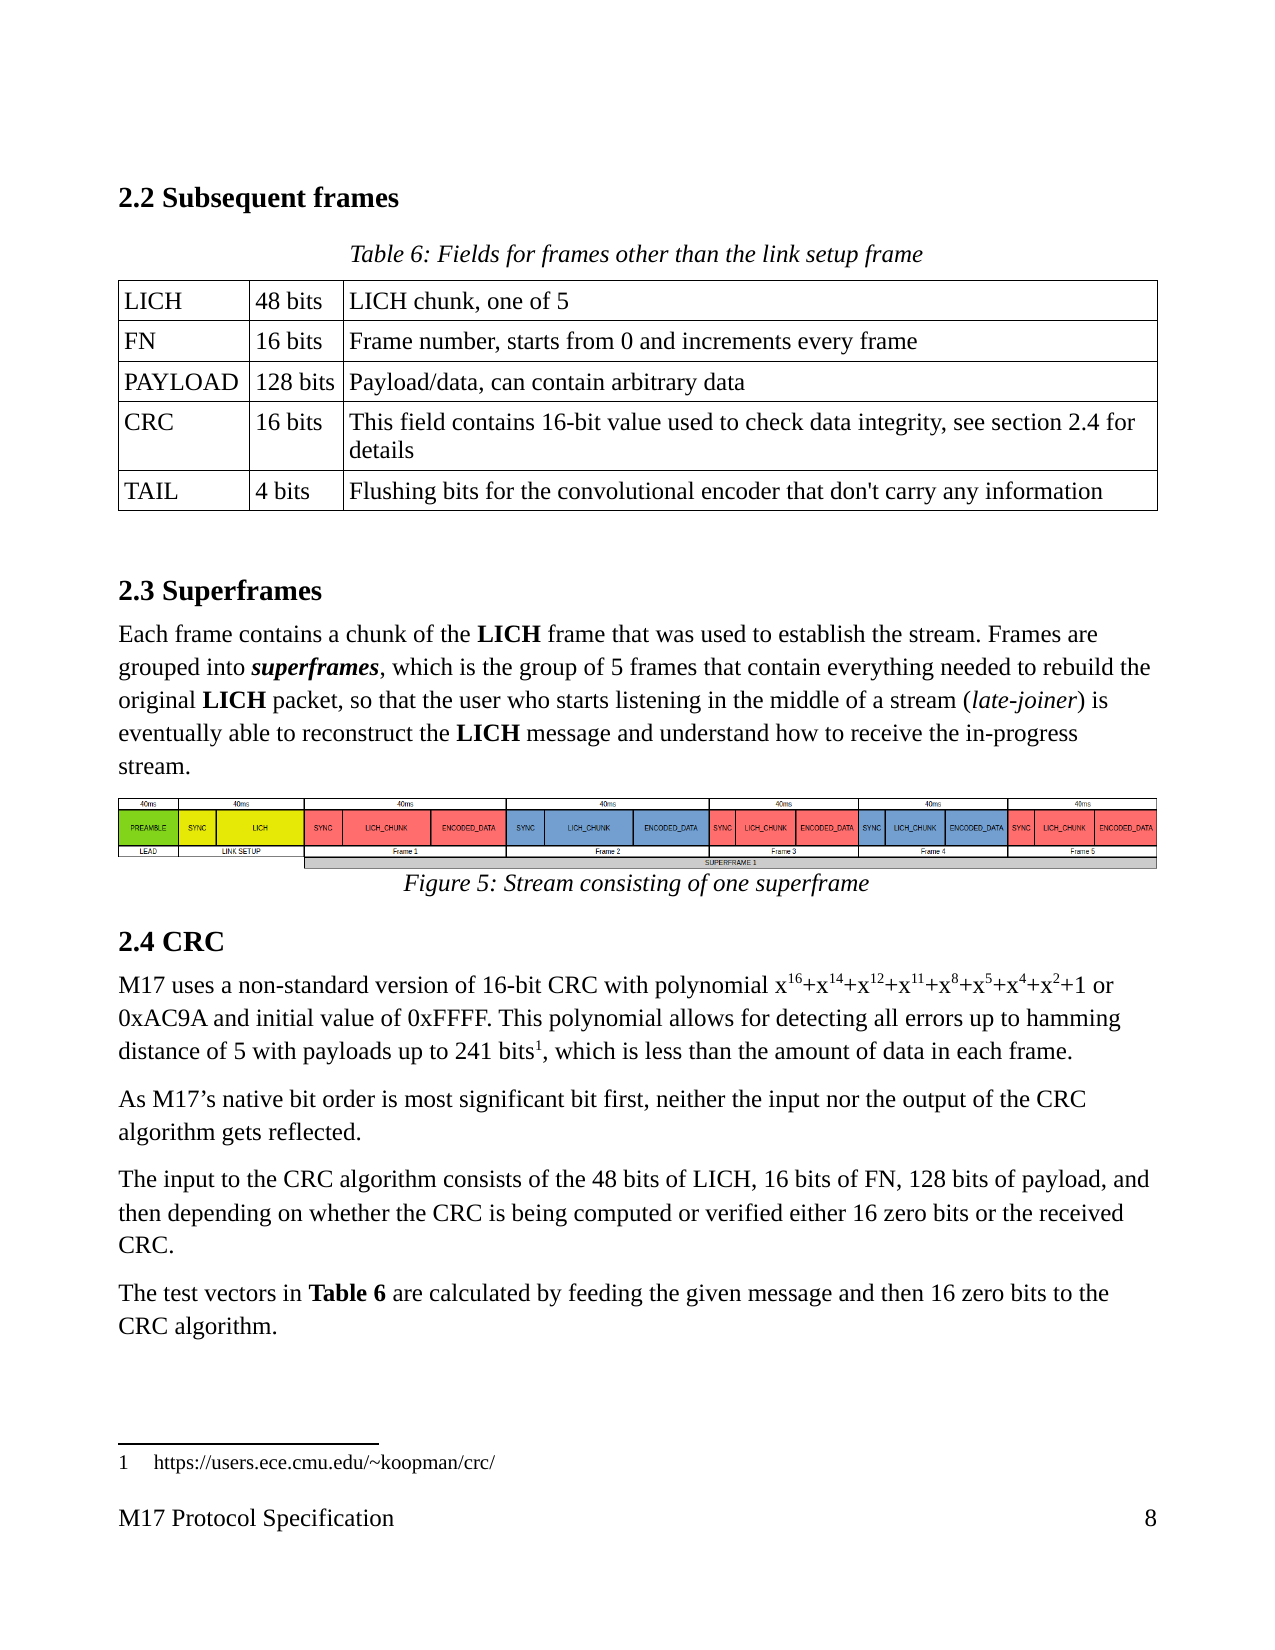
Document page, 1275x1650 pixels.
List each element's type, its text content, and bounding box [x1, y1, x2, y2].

subtitle 2.4 CRC [118, 924, 1157, 958]
subtitle 2.2 Subsequent frames [118, 180, 1157, 214]
table_header LICH chunk, one of 5 [344, 281, 1157, 320]
text The input to the CRC algorithm consists of the 48 bits of LICH, 16 bits of FN, 128 bits of payload, and then depending on whether the CRC is being computed or verified either 16 zero bits or the received CRC. [118, 1164, 1157, 1259]
table_cell 16 bits [250, 321, 343, 361]
table_cell Frame number, starts from 0 and increments every frame [344, 321, 1157, 361]
table_header LICH [119, 281, 249, 320]
table_cell CRC [119, 402, 249, 470]
text Figure 5: Stream consisting of one superframe [118, 869, 1157, 897]
table_cell PAYLOAD [119, 362, 249, 401]
text Table 6: Fields for frames other than the link setup frame [118, 239, 1157, 268]
text https://users.ece.cmu.edu/~koopman/crc/ [118, 1449, 1157, 1474]
table_cell TAIL [119, 471, 249, 510]
table_cell Payload/data, can contain arbitrary data [344, 362, 1157, 401]
table_cell FN [119, 321, 249, 361]
text The test vectors in Table 6 are calculated by feeding the given message and then 16 zero bits to the CRC algorithm. [118, 1278, 1157, 1340]
table_cell 16 bits [250, 402, 343, 470]
table_cell 4 bits [250, 471, 343, 510]
table_cell 128 bits [250, 362, 343, 401]
picture [118, 798, 1157, 869]
table_cell This field contains 16-bit value used to check data integrity, see section 2.4 for details [344, 402, 1157, 470]
table_header 48 bits [250, 281, 343, 320]
table_cell Flushing bits for the convolutional encoder that don't carry any information [344, 471, 1157, 510]
text As M17’s native bit order is most significant bit first, neither the input nor the output of the CRC algorithm gets reflected. [118, 1084, 1157, 1146]
subtitle 2.3 Superframes [118, 573, 1157, 606]
text M17 uses a non-standard version of 16-bit CRC with polynomial x16+x14+x12+x11+x8+x5+x4+x2+1 or 0xAC9A and initial value of 0xFFFF. This polynomial allows for detecting all errors up to hamming distance of 5 with payloads up to 241 bits, which is less than the amount of data in each frame. [118, 970, 1157, 1065]
text Each frame contains a chunk of the LICH frame that was used to establish the stream. Frames are grouped into superframes, which is the group of 5 frames that contain everything needed to rebuild the original LICH packet, so that the user who starts listening in the middle of a stream (late-joiner) is eventually able to reconstruct the LICH message and understand how to receive the in-progress stream. [118, 619, 1157, 779]
